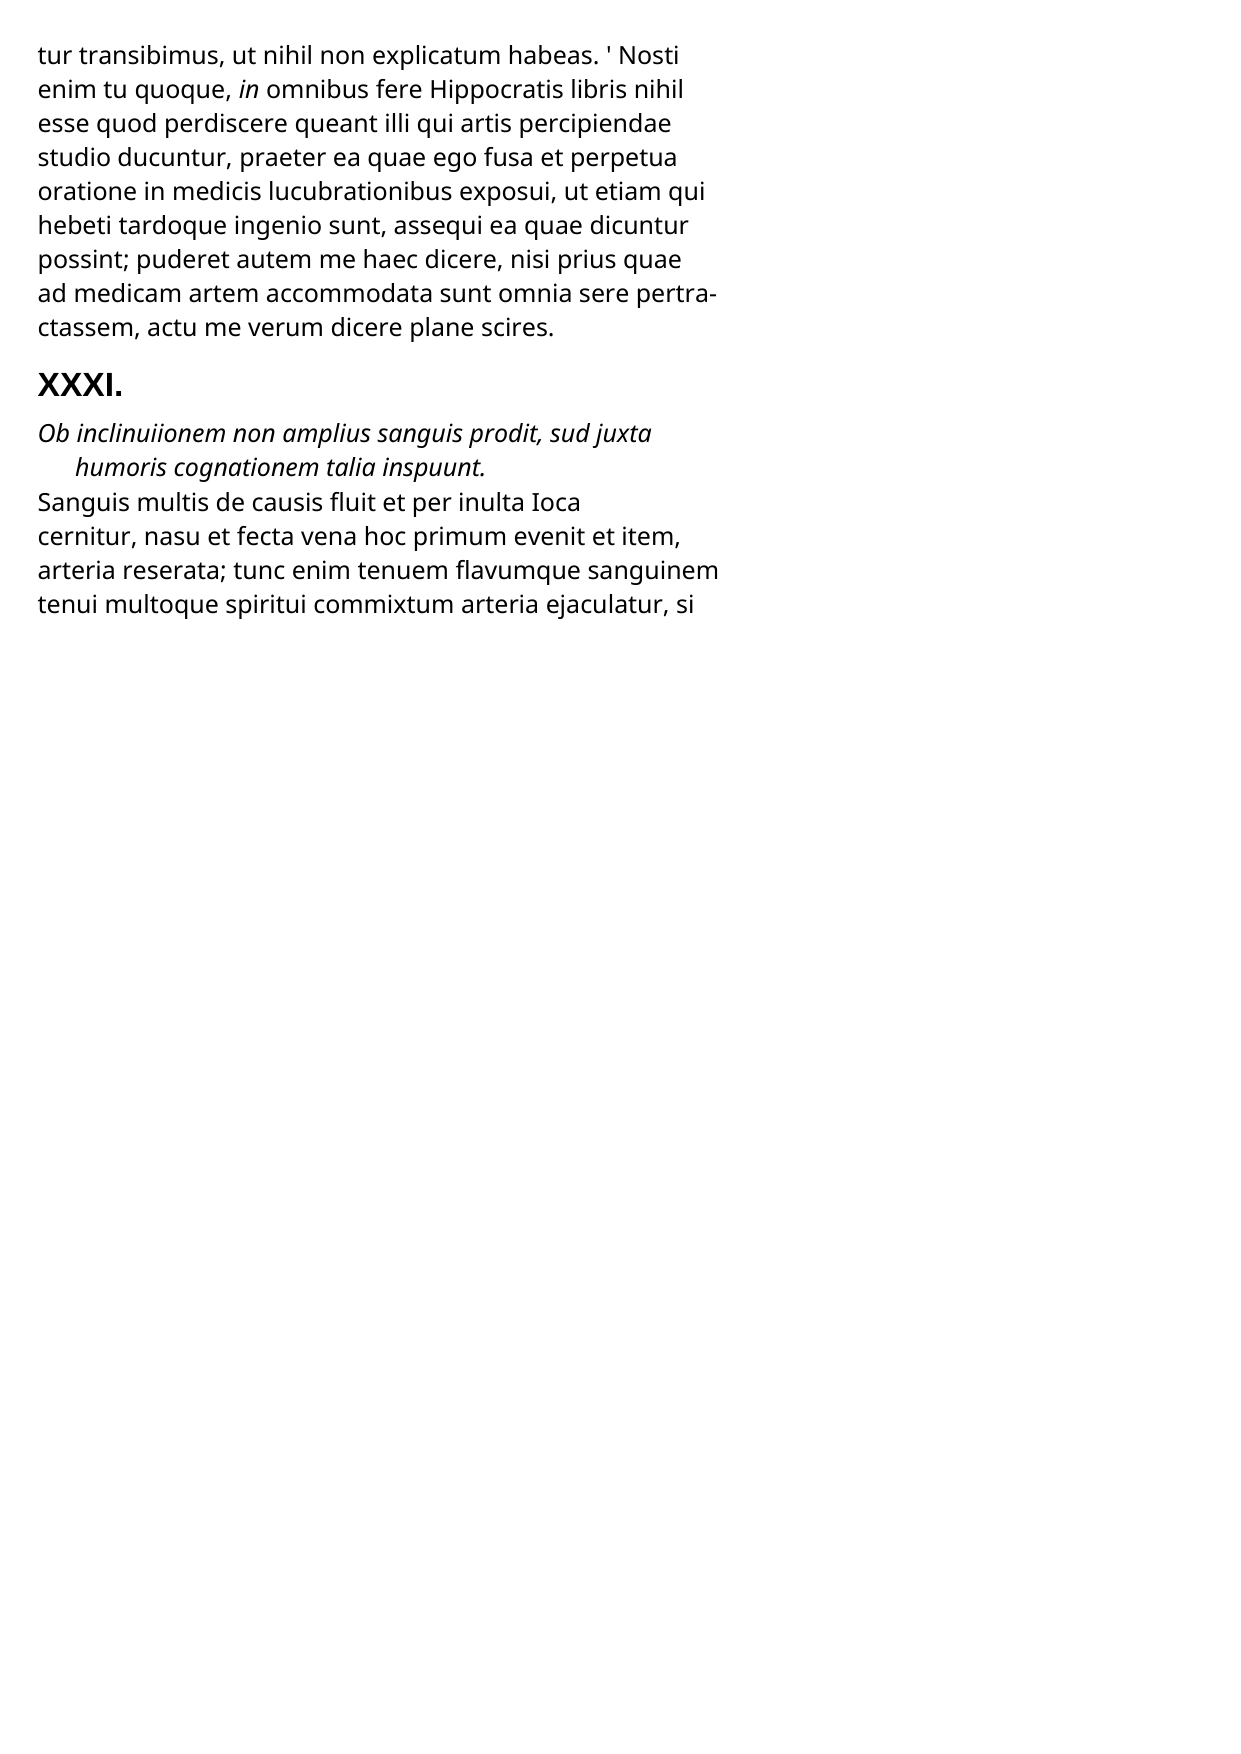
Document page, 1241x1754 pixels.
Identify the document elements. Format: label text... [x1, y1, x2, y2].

text Ob inclinuiionem non amplius sanguis prodit, sud juxta humoris cognationem talia inspuunt. [37, 416, 1203, 484]
text Sanguis multis de causis fluit et per inulta Ioca cernitur, nasu et fecta vena hoc primum evenit et item, arteria reserata; tunc enim tenuem flavumque sanguinem tenui multoque spiritui commixtum arteria ejaculatur, si [37, 484, 1203, 620]
text tur transibimus, ut nihil non explicatum habeas. ' Nosti enim tu quoque, in omnibus fere Hippocratis libris nihil esse quod perdiscere queant illi qui artis percipiendae studio ducuntur, praeter ea quae ego fusa et perpetua oratione in medicis lucubrationibus exposui, ut etiam qui hebeti tardoque ingenio sunt, assequi ea quae dicuntur possint; puderet autem me haec dicere, nisi prius quae ad medicam artem accommodata sunt omnia sere pertra- ctassem, actu me verum dicere plane scires. [37, 37, 1203, 344]
subtitle XXXI. [37, 365, 1203, 403]
